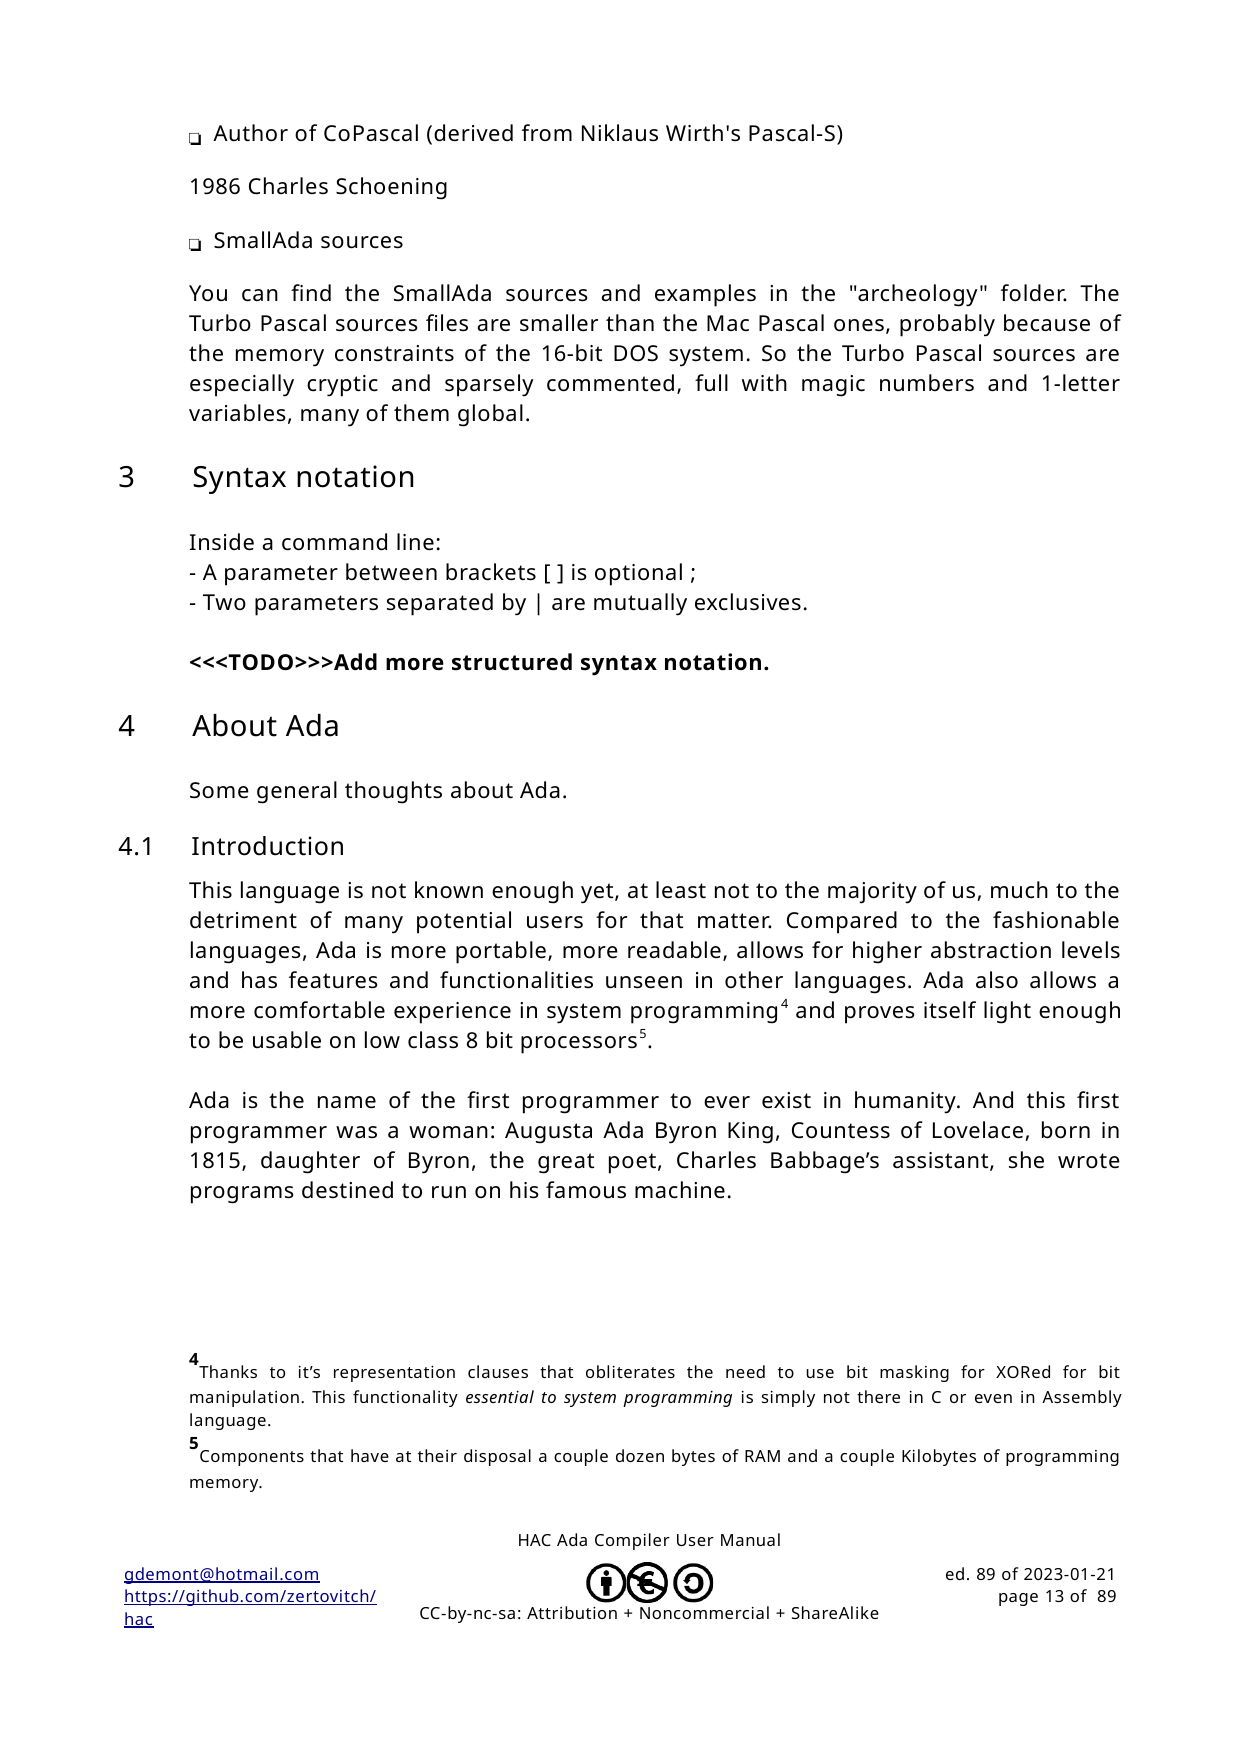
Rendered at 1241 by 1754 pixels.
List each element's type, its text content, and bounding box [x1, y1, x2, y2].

text Thanks to it’s representation clauses that obliterates the need to use bit masking for XORed for bit manipulation. This functionality essential to system programming is simply not there in C or even in Assembly language. [189, 1347, 1122, 1431]
text Ada is the name of the first programmer to ever exist in humanity. And this first programmer was a woman: Augusta Ada Byron King, Countess of Lovelace, born in 1815, daughter of Byron, the great poet, Charles Babbage’s assistant, she wrote programs destined to run on his famous machine. [189, 1085, 1122, 1205]
text Some general thoughts about Ada. [189, 775, 1122, 805]
text <<<TODO>>>Add more structured syntax notation. [189, 646, 1122, 676]
subtitle About Ada [118, 706, 1122, 745]
text Inside a command line: [189, 526, 1122, 556]
text Components that have at their disposal a couple dozen bytes of RAM and a couple Kilobytes of programming memory. [189, 1431, 1122, 1493]
subtitle Author of CoPascal (derived from Niklaus Wirth's Pascal-S) [189, 118, 1122, 159]
subtitle SmallAda sources [189, 224, 1122, 266]
text 1986 Charles Schoening [189, 171, 1122, 201]
picture [672, 1562, 714, 1603]
text You can find the SmallAda sources and examples in the "archeology" folder. The Turbo Pascal sources files are smaller than the Mac Pascal ones, probably because of the memory constraints of the 16-bit DOS system. So the Turbo Pascal sources are especially cryptic and sparsely commented, full with magic numbers and 1-letter variables, many of them global. [189, 277, 1122, 427]
subtitle Introduction [118, 829, 1122, 863]
picture [585, 1562, 668, 1603]
text - A parameter between brackets [ ] is optional ; [189, 556, 1122, 586]
subtitle Syntax notation [118, 457, 1122, 496]
text - Two parameters separated by | are mutually exclusives. [189, 586, 1122, 616]
text This language is not known enough yet, at least not to the majority of us, much to the detriment of many potential users for that matter. Compared to the fashionable languages, Ada is more portable, more readable, allows for higher abstraction levels and has features and functionalities unseen in other languages. Ada also allows a more comfortable experience in system programming and proves itself light enough to be usable on low class 8 bit processors. [189, 875, 1122, 1055]
